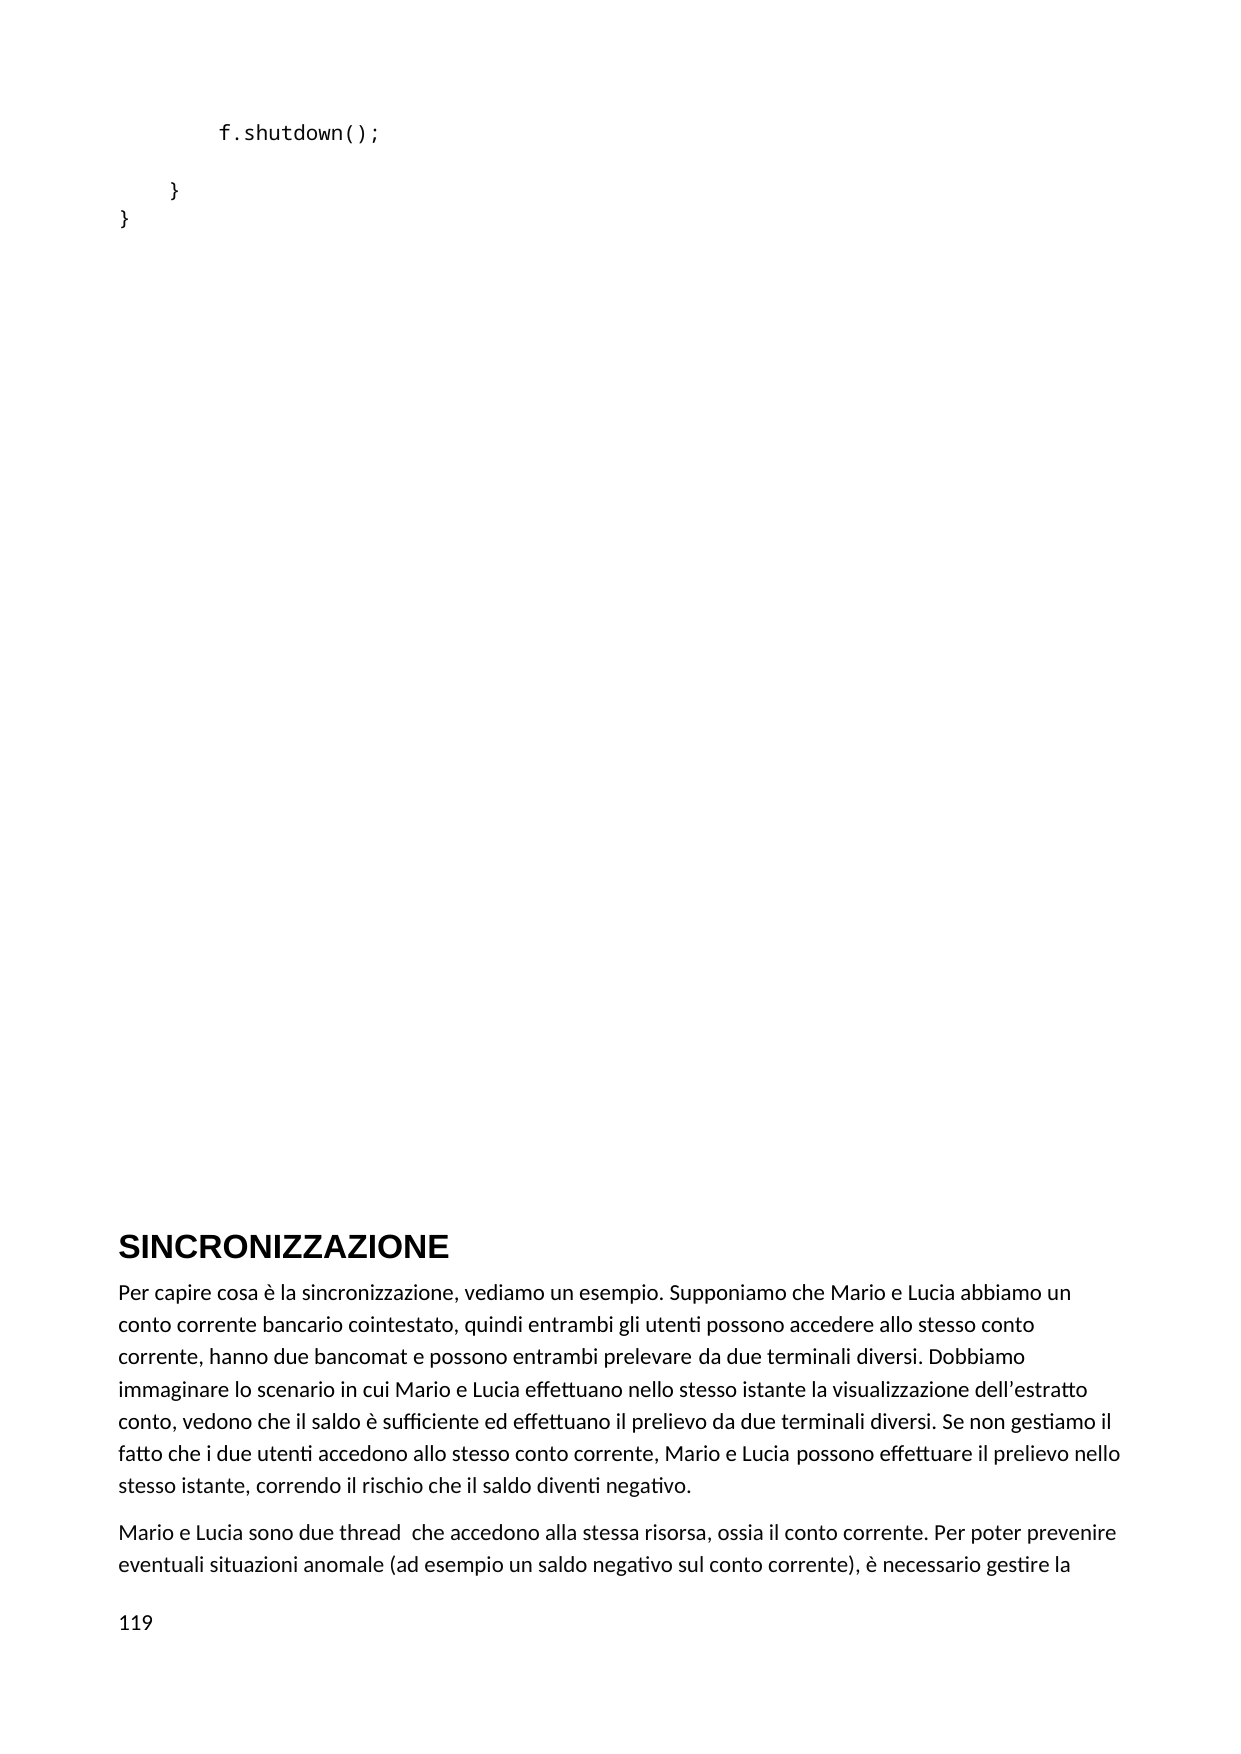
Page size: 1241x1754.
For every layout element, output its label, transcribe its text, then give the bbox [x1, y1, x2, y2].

subtitle SINCRONIZZAZIONE [118, 1227, 1122, 1266]
text f.shutdown(); } } [118, 118, 1122, 232]
text Per capire cosa è la sincronizzazione, vediamo un esempio. Supponiamo che Mario e Lucia abbiamo un conto corrente bancario cointestato, quindi entrambi gli utenti possono accedere allo stesso conto corrente, hanno due bancomat e possono entrambi prelevare da due terminali diversi. Dobbiamo immaginare lo scenario in cui Mario e Lucia effettuano nello stesso istante la visualizzazione dell’estratto conto, vedono che il saldo è sufficiente ed effettuano il prelievo da due terminali diversi. Se non gestiamo il fatto che i due utenti accedono allo stesso conto corrente, Mario e Lucia possono effettuare il prelievo nello stesso istante, correndo il rischio che il saldo diventi negativo. [118, 1278, 1122, 1499]
text Mario e Lucia sono due thread che accedono alla stessa risorsa, ossia il conto corrente. Per poter prevenire eventuali situazioni anomale (ad esempio un saldo negativo sul conto corrente), è necessario gestire la [118, 1518, 1122, 1578]
